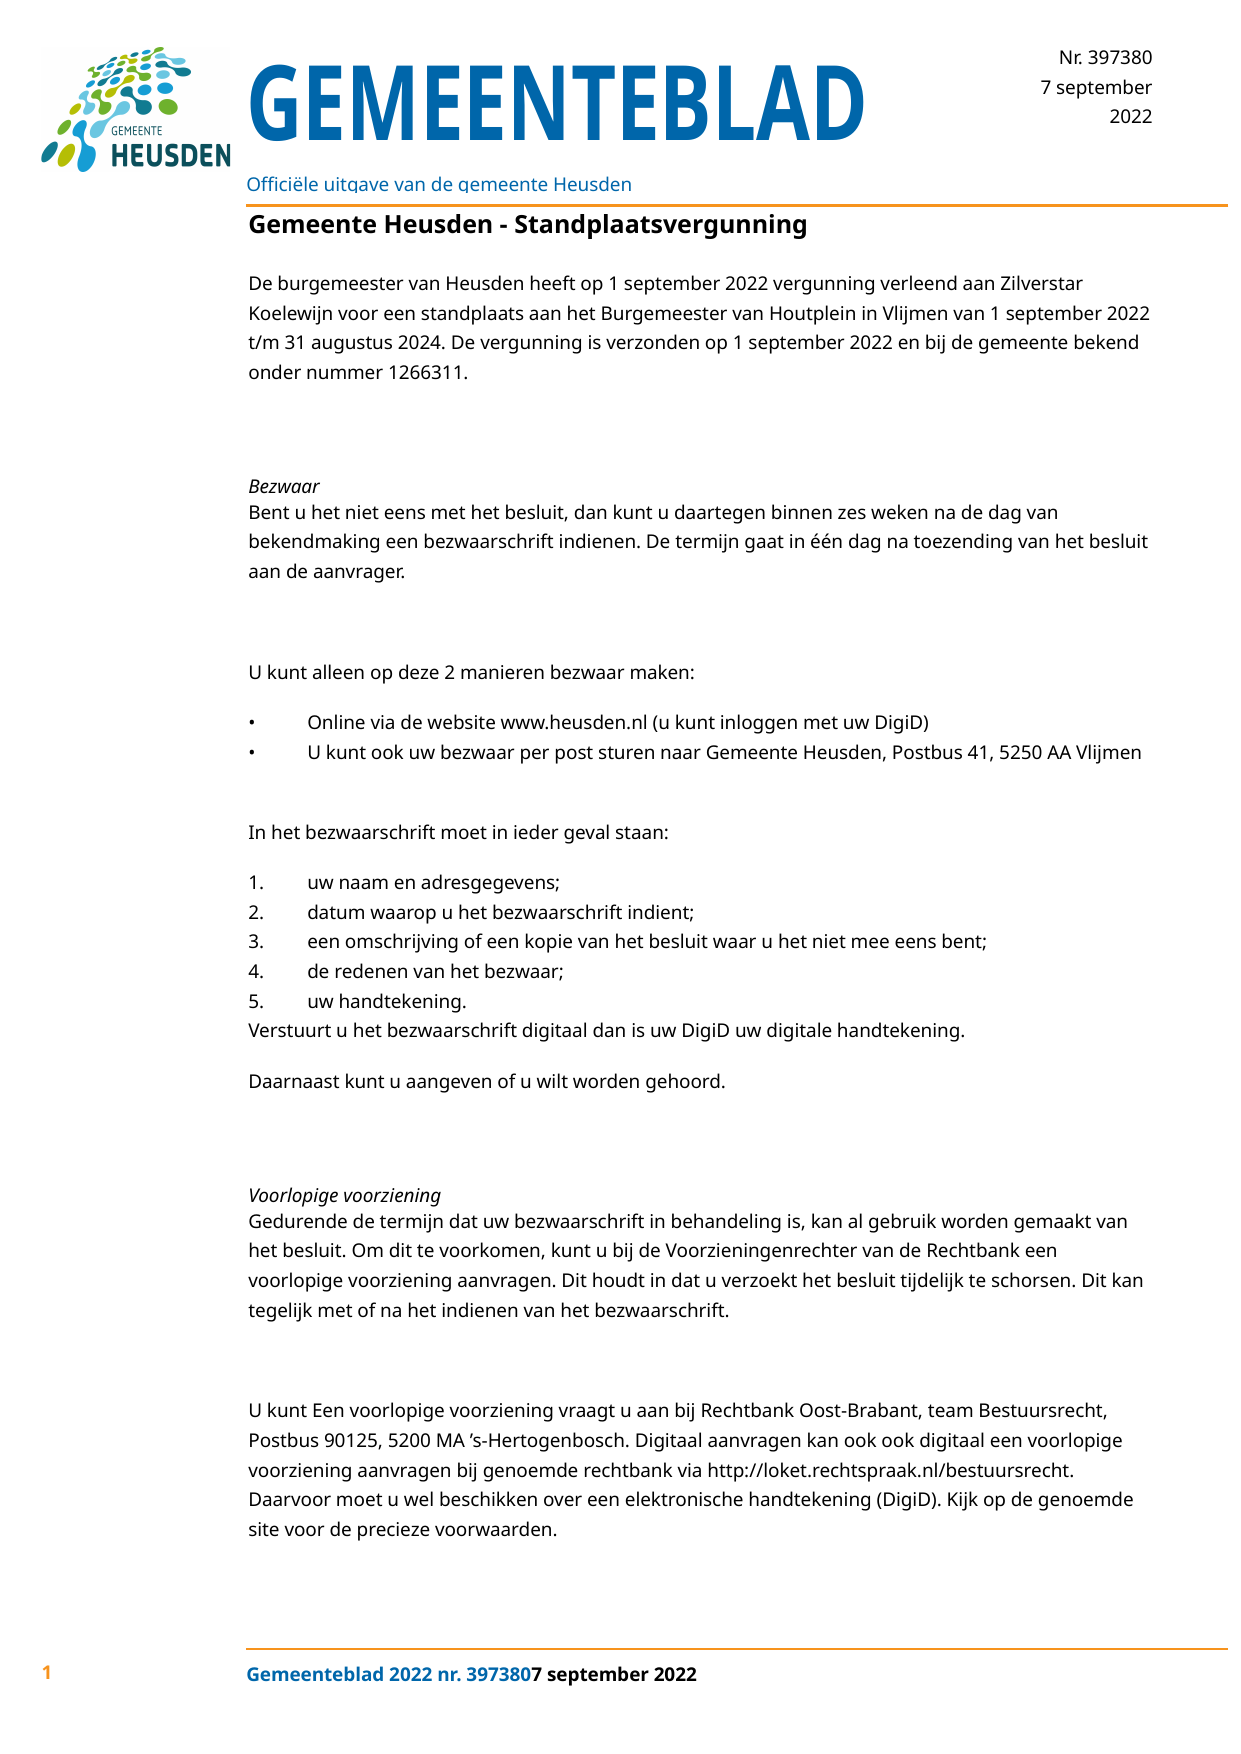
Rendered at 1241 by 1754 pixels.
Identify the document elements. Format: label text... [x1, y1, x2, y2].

text Verstuurt u het bezwaarschrift digitaal dan is uw DigiD uw digitale handtekening. [248, 1017, 1152, 1043]
list U kunt ook uw bezwaar per post sturen naar Gemeente Heusden, Postbus 41, 5250 AA Vlijmen [248, 739, 1152, 765]
list uw naam en adresgegevens; [248, 869, 1152, 895]
list de redenen van het bezwaar; [248, 958, 1152, 984]
list een omschrijving of een kopie van het besluit waar u het niet mee eens bent; [248, 929, 1152, 954]
list uw handtekening. [248, 988, 1152, 1014]
text Voorlopige voorziening [248, 1182, 1152, 1208]
text Gemeente Heusden - Standplaatsvergunning [248, 207, 1152, 241]
text Bent u het niet eens met het besluit, dan kunt u daartegen binnen zes weken na de dag van bekendmaking een bezwaarschrift indienen. De termijn gaat in één dag na toezending van het besluit aan de aanvrager. [248, 499, 1152, 584]
text Daarnaast kunt u aangeven of u wilt worden gehoord. [248, 1068, 1152, 1094]
list Online via de website www.heusden.nl (u kunt inloggen met uw DigiD) [248, 709, 1152, 735]
picture [41, 47, 231, 172]
text De burgemeester van Heusden heeft op 1 september 2022 vergunning verleend aan Zilverstar Koelewijn voor een standplaats aan het Burgemeester van Houtplein in Vlijmen van 1 september 2022 t/m 31 augustus 2024. De vergunning is verzonden op 1 september 2022 en bij de gemeente bekend onder nummer 1266311. [248, 270, 1152, 385]
text U kunt Een voorlopige voorziening vraagt u aan bij Rechtbank Oost-Brabant, team Bestuursrecht, Postbus 90125, 5200 MA ’s-Hertogenbosch. Digitaal aanvragen kan ook ook digitaal een voorlopige voorziening aanvragen bij genoemde rechtbank via http://loket.rechtspraak.nl/bestuursrecht. Daarvoor moet u wel beschikken over een elektronische handtekening (DigiD). Kijk op de genoemde site voor de precieze voorwaarden. [248, 1398, 1152, 1542]
text U kunt alleen op deze 2 manieren bezwaar maken: [248, 659, 1152, 685]
text In het bezwaarschrift moet in ieder geval staan: [248, 819, 1152, 845]
list datum waarop u het bezwaarschrift indient; [248, 899, 1152, 925]
text Bezwaar [248, 473, 1152, 499]
text Gedurende de termijn dat uw bezwaarschrift in behandeling is, kan al gebruik worden gemaakt van het besluit. Om dit te voorkomen, kunt u bij de Voorzieningenrechter van de Rechtbank een voorlopige voorziening aanvragen. Dit houdt in dat u verzoekt het besluit tijdelijk te schorsen. Dit kan tegelijk met of na het indienen van het bezwaarschrift. [248, 1208, 1152, 1322]
